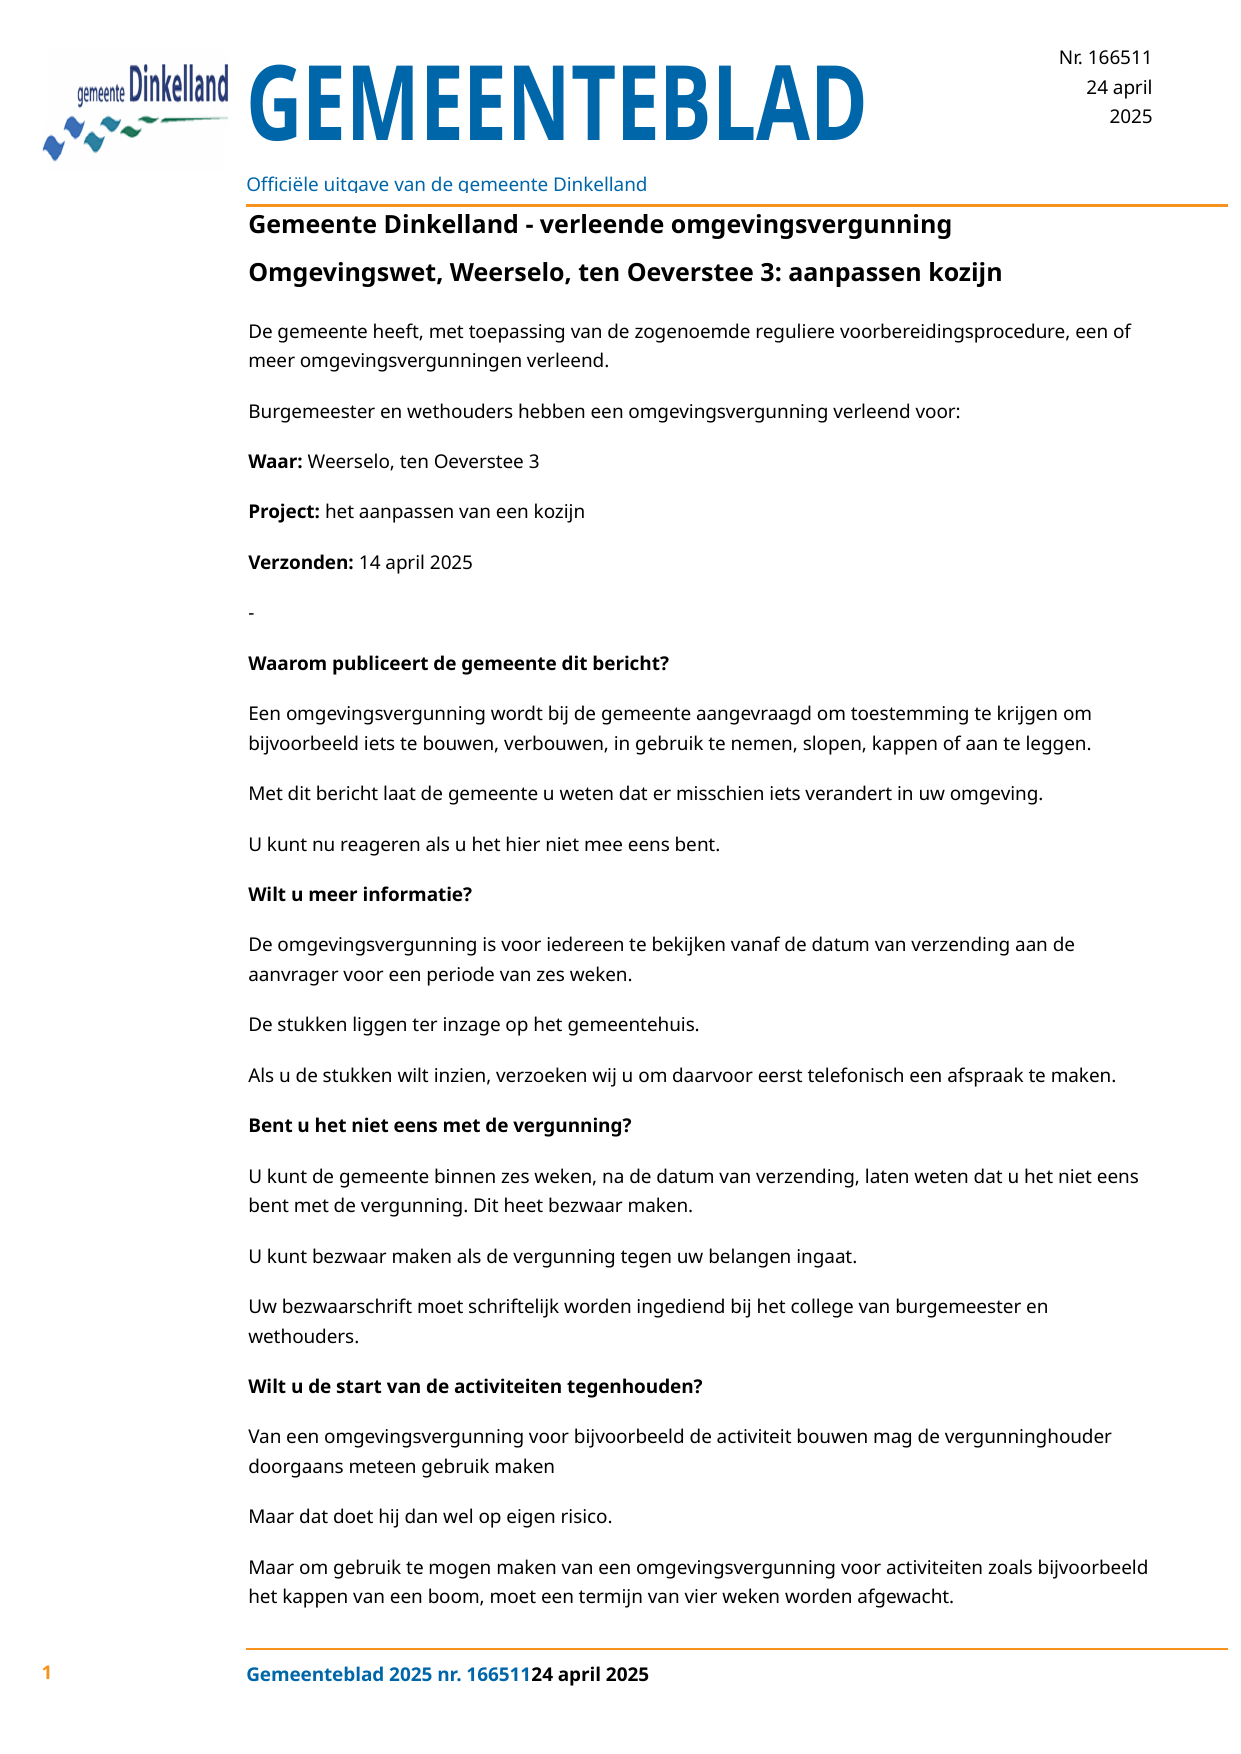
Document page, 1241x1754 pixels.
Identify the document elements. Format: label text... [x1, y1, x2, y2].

text U kunt nu reageren als u het hier niet mee eens bent. [248, 831, 1152, 857]
text Wilt u de start van de activiteiten tegenhouden? [248, 1373, 1152, 1399]
text De omgevingsvergunning is voor iedereen te bekijken vanaf de datum van verzending aan de aanvrager voor een periode van zes weken. [248, 932, 1152, 987]
text Burgemeester en wethouders hebben een omgevingsvergunning verleend voor: [248, 398, 1152, 424]
text Waarom publiceert de gemeente dit bericht? [248, 650, 1152, 676]
text U kunt de gemeente binnen zes weken, na de datum van verzending, laten weten dat u het niet eens bent met de vergunning. Dit heet bezwaar maken. [248, 1163, 1152, 1218]
text Waar: Weerselo, ten Oeverstee 3 [248, 448, 1152, 474]
text - [248, 599, 1152, 625]
text Van een omgevingsvergunning voor bijvoorbeeld de activiteit bouwen mag de vergunninghouder doorgaans meteen gebruik maken [248, 1424, 1152, 1479]
text Verzonden: 14 april 2025 [248, 549, 1152, 575]
text Een omgevingsvergunning wordt bij de gemeente aangevraagd om toestemming te krijgen om bijvoorbeeld iets te bouwen, verbouwen, in gebruik te nemen, slopen, kappen of aan te leggen. [248, 700, 1152, 756]
text Uw bezwaarschrift moet schriftelijk worden ingediend bij het college van burgemeester en wethouders. [248, 1293, 1152, 1349]
text Gemeente Dinkelland - verleende omgevingsvergunning Omgevingswet, Weerselo, ten Oeverstee 3: aanpassen kozijn [248, 207, 1152, 288]
text Bent u het niet eens met de vergunning? [248, 1112, 1152, 1138]
text De stukken liggen ter inzage op het gemeentehuis. [248, 1012, 1152, 1037]
text Maar dat doet hij dan wel op eigen risico. [248, 1504, 1152, 1529]
picture [41, 47, 231, 172]
text Met dit bericht laat de gemeente u weten dat er misschien iets verandert in uw omgeving. [248, 780, 1152, 806]
text Als u de stukken wilt inzien, verzoeken wij u om daarvoor eerst telefonisch een afspraak te maken. [248, 1062, 1152, 1088]
text De gemeente heeft, met toepassing van de zogenoemde reguliere voorbereidingsprocedure, een of meer omgevingsvergunningen verleend. [248, 318, 1152, 373]
text Project: het aanpassen van een kozijn [248, 499, 1152, 524]
text U kunt bezwaar maken als de vergunning tegen uw belangen ingaat. [248, 1243, 1152, 1269]
text Maar om gebruik te mogen maken van een omgevingsvergunning voor activiteiten zoals bijvoorbeeld het kappen van een boom, moet een termijn van vier weken worden afgewacht. [248, 1554, 1152, 1609]
text Wilt u meer informatie? [248, 881, 1152, 907]
